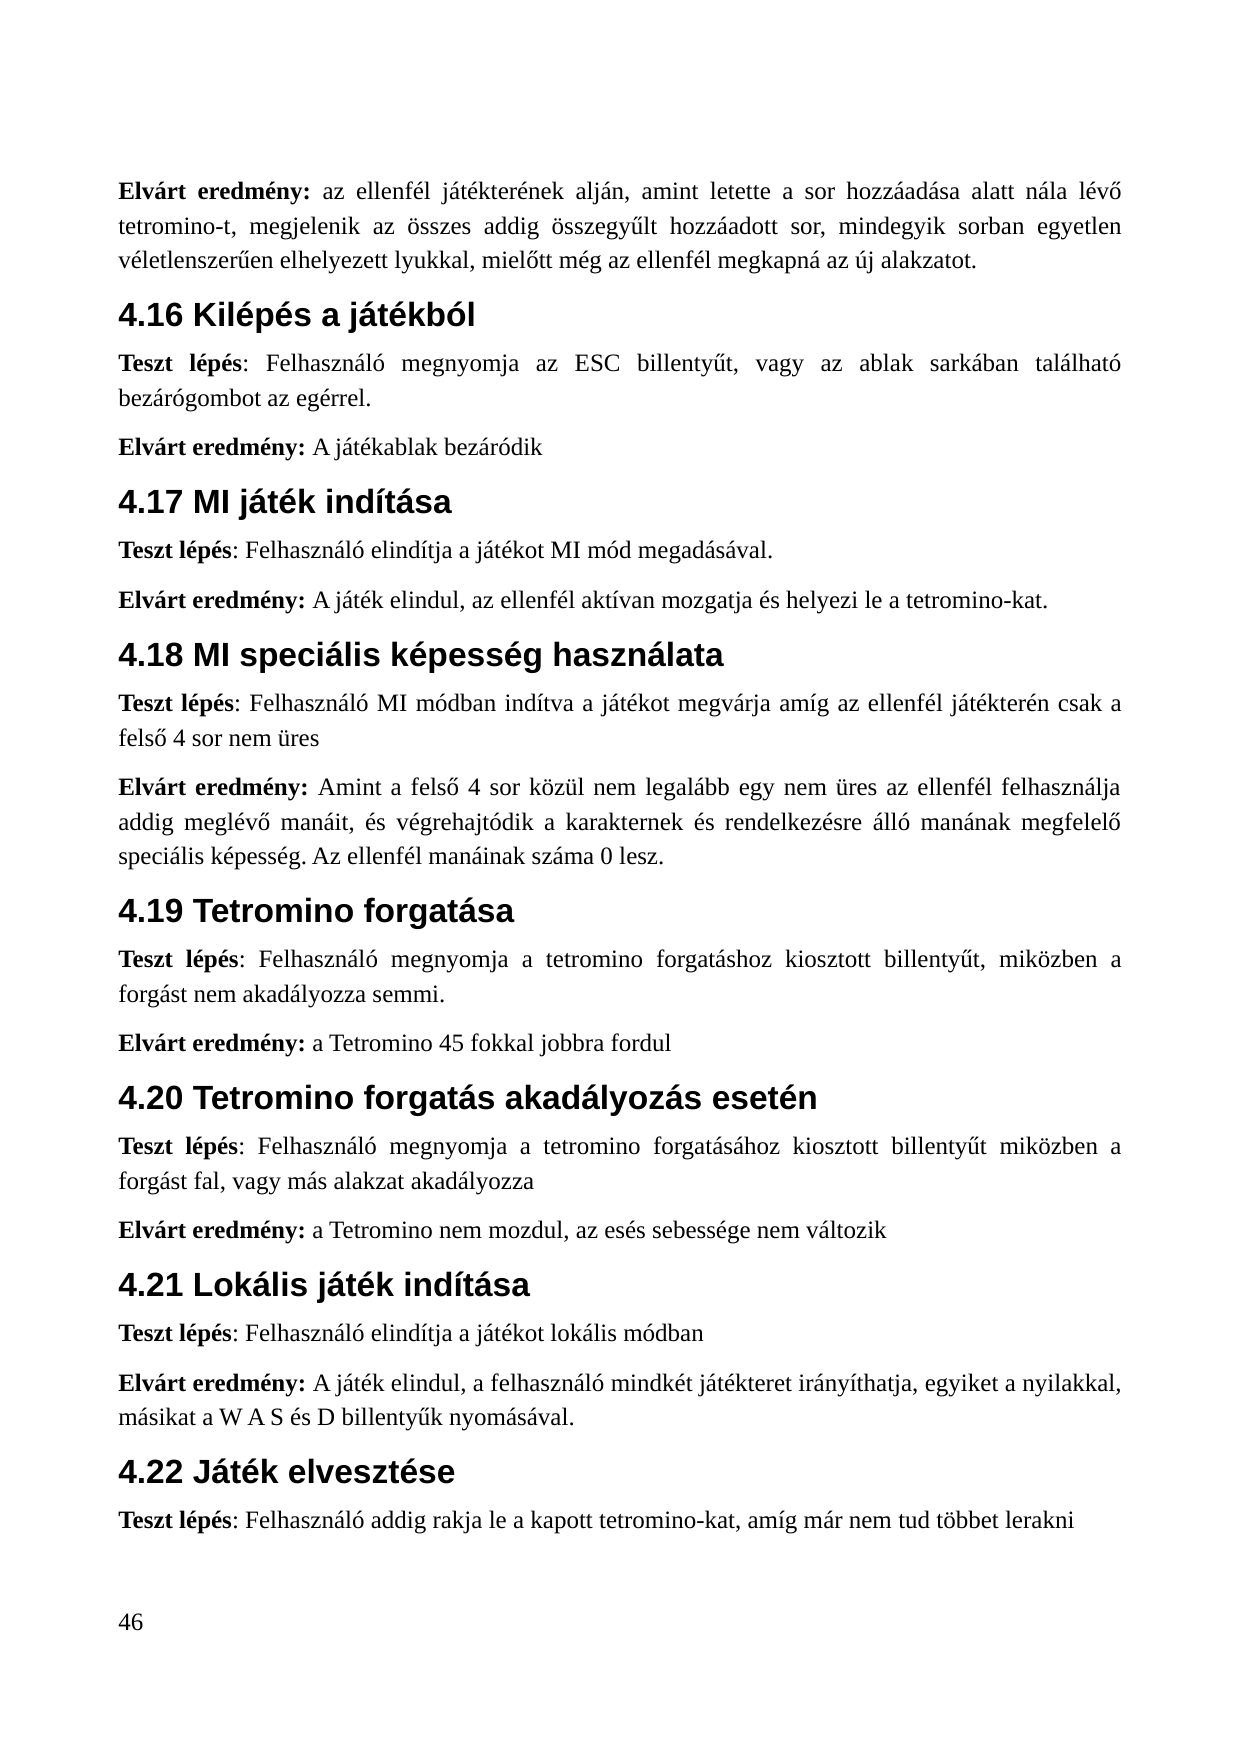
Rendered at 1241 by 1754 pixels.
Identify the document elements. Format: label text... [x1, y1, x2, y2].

subtitle 4.19 Tetromino forgatása [118, 891, 1122, 929]
text Elvárt eredmény: Amint a felső 4 sor közül nem legalább egy nem üres az ellenfél felhasználja addig meglévő manáit, és végrehajtódik a karakternek és rendelkezésre álló manának megfelelő speciális képesség. Az ellenfél manáinak száma 0 lesz. [118, 772, 1122, 870]
text Teszt lépés: Felhasználó megnyomja az ESC billentyűt, vagy az ablak sarkában található bezárógombot az egérrel. [118, 348, 1122, 412]
text Teszt lépés: Felhasználó megnyomja a tetromino forgatáshoz kiosztott billentyűt, miközben a forgást nem akadályozza semmi. [118, 944, 1122, 1007]
text Teszt lépés: Felhasználó elindítja a játékot MI mód megadásával. [118, 536, 1122, 564]
subtitle 4.16 Kilépés a játékból [118, 295, 1122, 333]
text Teszt lépés: Felhasználó elindítja a játékot lokális módban [118, 1318, 1122, 1347]
text Elvárt eredmény: A játék elindul, az ellenfél aktívan mozgatja és helyezi le a tetromino-kat. [118, 585, 1122, 614]
subtitle 4.18 MI speciális képesség használata [118, 634, 1122, 673]
text Teszt lépés: Felhasználó megnyomja a tetromino forgatásához kiosztott billentyűt miközben a forgást fal, vagy más alakzat akadályozza [118, 1131, 1122, 1194]
text Teszt lépés: Felhasználó addig rakja le a kapott tetromino-kat, amíg már nem tud többet lerakni [118, 1505, 1122, 1534]
text Elvárt eredmény: az ellenfél játékterének alján, amint letette a sor hozzáadása alatt nála lévő tetromino-t, megjelenik az összes addig összegyűlt hozzáadott sor, mindegyik sorban egyetlen véletlenszerűen elhelyezett lyukkal, mielőtt még az ellenfél megkapná az új alakzatot. [118, 176, 1122, 274]
subtitle 4.17 MI játék indítása [118, 482, 1122, 521]
subtitle 4.20 Tetromino forgatás akadályozás esetén [118, 1078, 1122, 1116]
text Elvárt eredmény: A játékablak bezáródik [118, 432, 1122, 461]
subtitle 4.21 Lokális játék indítása [118, 1265, 1122, 1303]
text Elvárt eredmény: A játék elindul, a felhasználó mindkét játékteret irányíthatja, egyiket a nyilakkal, másikat a W A S és D billentyűk nyomásával. [118, 1368, 1122, 1431]
text Elvárt eredmény: a Tetromino 45 fokkal jobbra fordul [118, 1028, 1122, 1057]
subtitle 4.22 Játék elvesztése [118, 1452, 1122, 1490]
text Teszt lépés: Felhasználó MI módban indítva a játékot megvárja amíg az ellenfél játékterén csak a felső 4 sor nem üres [118, 688, 1122, 751]
text Elvárt eredmény: a Tetromino nem mozdul, az esés sebessége nem változik [118, 1215, 1122, 1244]
